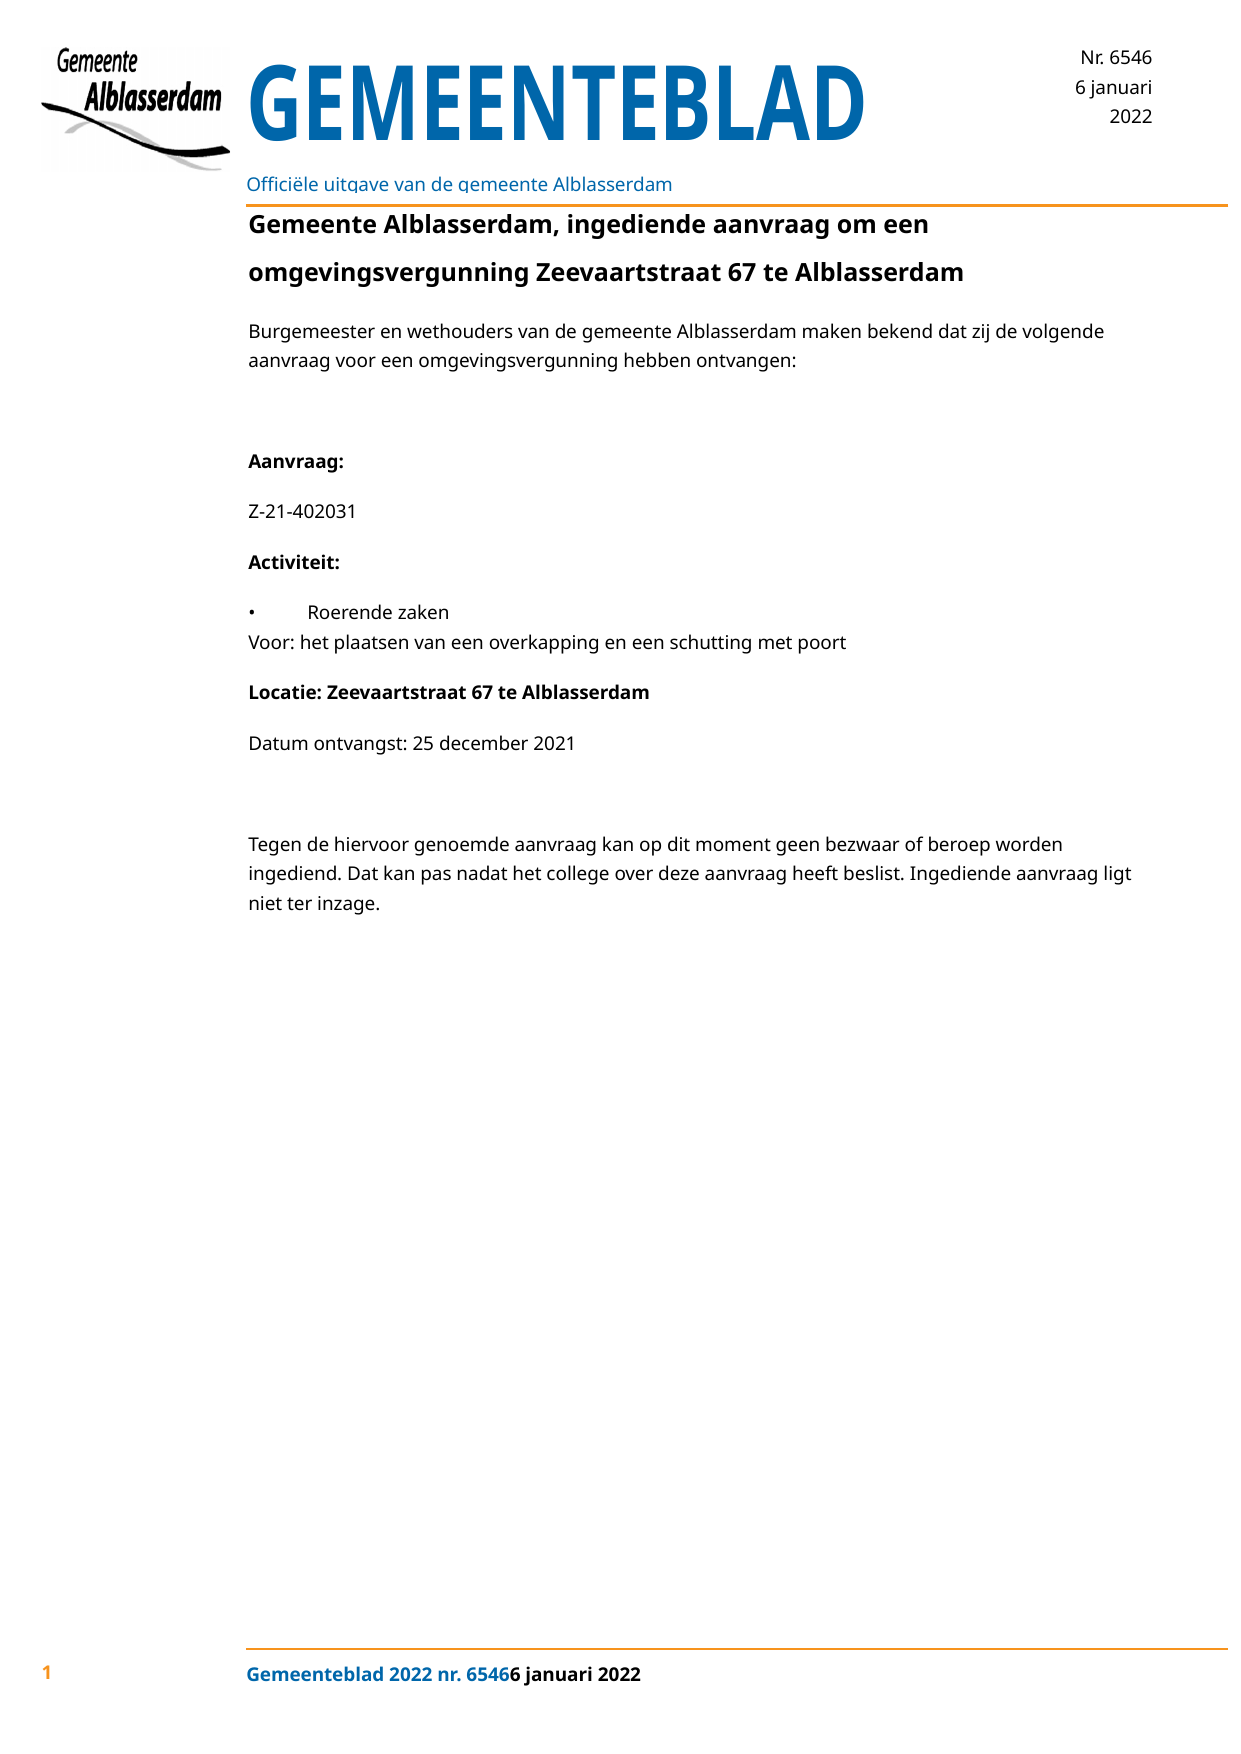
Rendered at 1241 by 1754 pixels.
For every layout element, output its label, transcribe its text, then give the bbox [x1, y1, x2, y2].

text Datum ontvangst: 25 december 2021 [248, 730, 1152, 756]
text Tegen de hiervoor genoemde aanvraag kan op dit moment geen bezwaar of beroep worden ingediend. Dat kan pas nadat het college over deze aanvraag heeft beslist. Ingediende aanvraag ligt niet ter inzage. [248, 831, 1152, 916]
text Aanvraag: [248, 448, 1152, 474]
text Locatie: Zeevaartstraat 67 te Alblasserdam [248, 679, 1152, 705]
text Voor: het plaatsen van een overkapping en een schutting met poort [248, 629, 1152, 655]
text Burgemeester en wethouders van de gemeente Alblasserdam maken bekend dat zij de volgende aanvraag voor een omgevingsvergunning hebben ontvangen: [248, 318, 1152, 373]
text Z-21-402031 [248, 499, 1152, 524]
text Activiteit: [248, 549, 1152, 575]
picture [41, 47, 231, 172]
list Roerende zaken [248, 599, 1152, 625]
text Gemeente Alblasserdam, ingediende aanvraag om een omgevingsvergunning Zeevaartstraat 67 te Alblasserdam [248, 207, 1152, 288]
